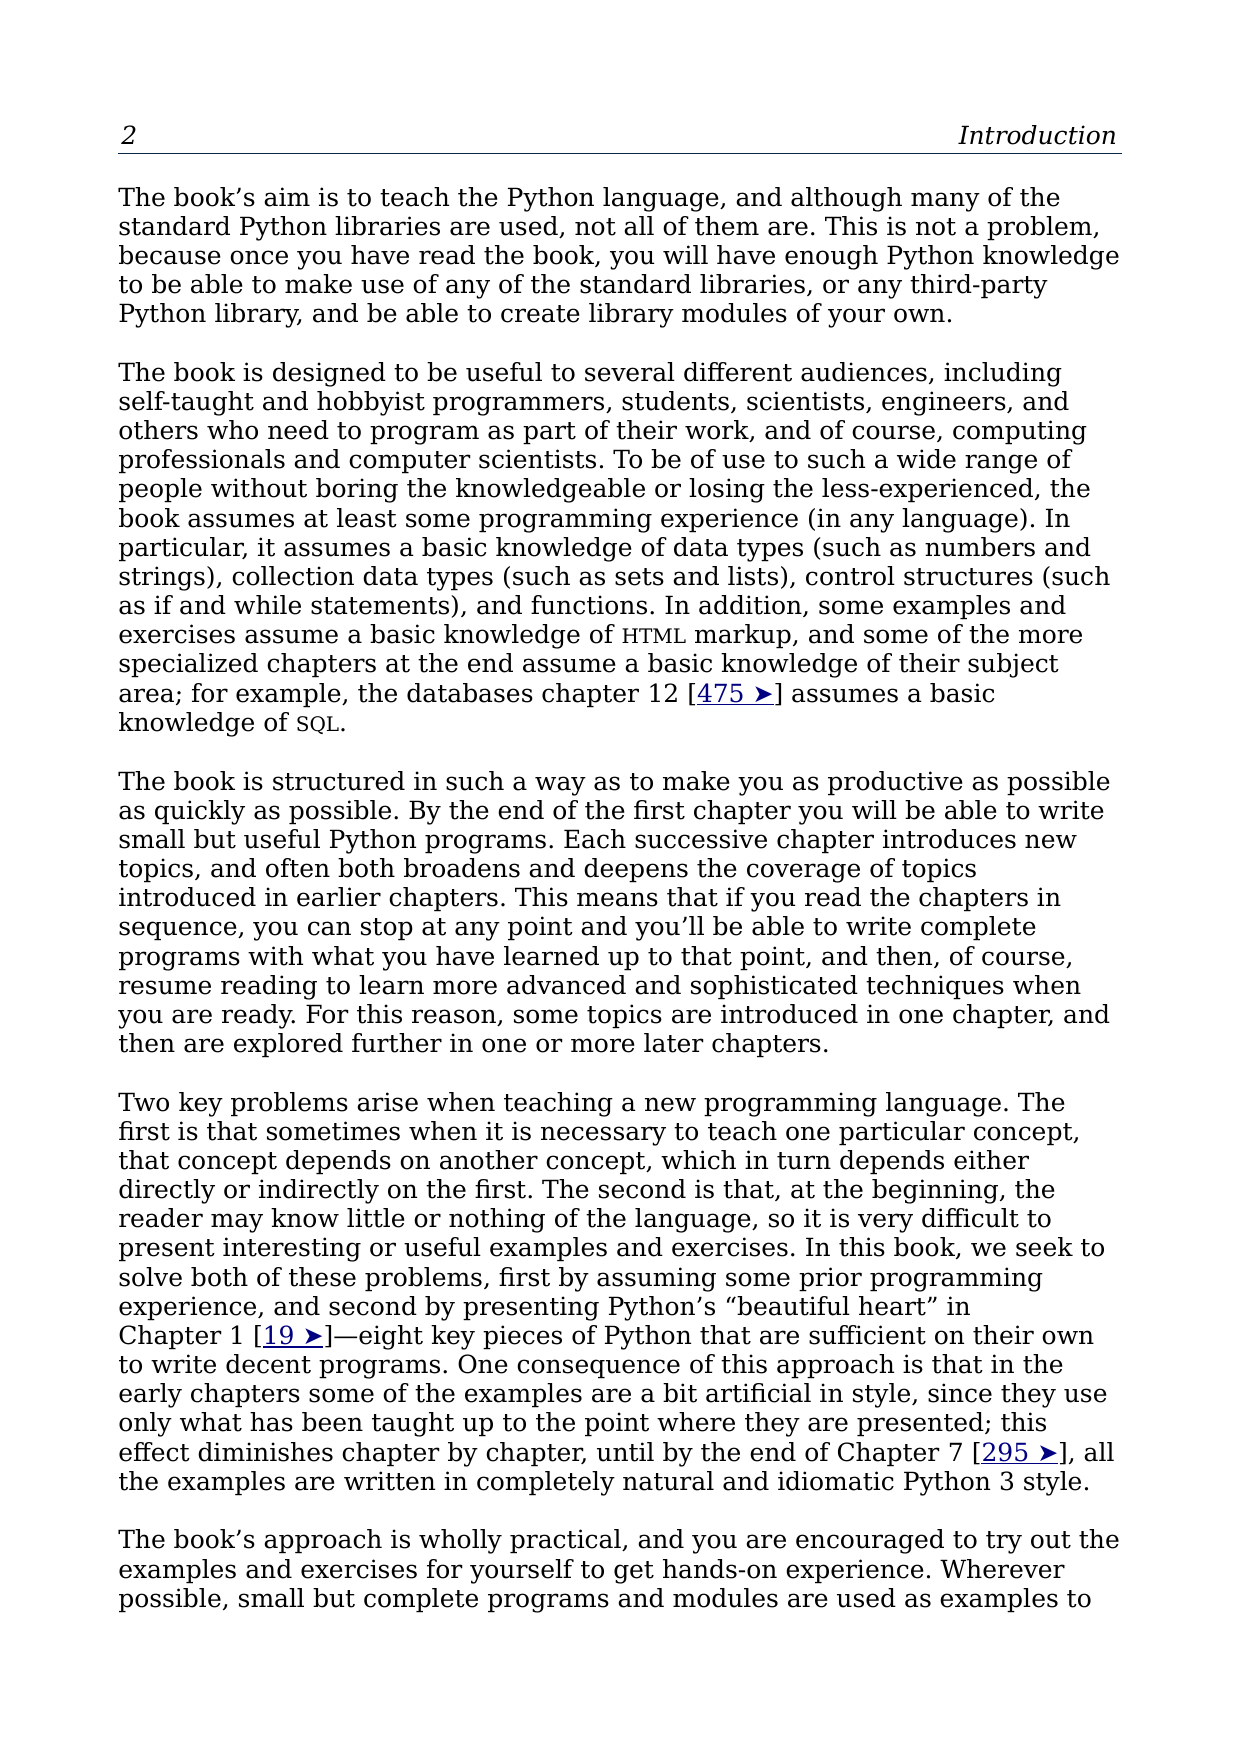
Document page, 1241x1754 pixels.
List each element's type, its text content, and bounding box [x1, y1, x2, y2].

text The book’s approach is wholly practical, and you are encouraged to try out the examples and exercises for yourself to get hands-on experience. Wherever possible, small but complete programs and modules are used as examples to [118, 1526, 1122, 1613]
text The book is designed to be useful to several different audiences, including self-taught and hobbyist programmers, students, scientists, engineers, and others who need to program as part of their work, and of course, computing professionals and computer scientists. To be of use to such a wide range of people without boring the knowledgeable or losing the less-experienced, the book assumes at least some programming experience (in any language). In particular, it assumes a basic knowledge of data types (such as numbers and strings), collection data types (such as sets and lists), control structures (such as if and while statements), and functions. In addition, some examples and exercises assume a basic knowledge of html markup, and some of the more specialized chapters at the end assume a basic knowledge of their subject area; for example, the databases chapter 12 [475 ➤] assumes a basic knowledge of sql. [118, 358, 1122, 737]
text Two key problems arise when teaching a new programming language. The first is that sometimes when it is necessary to teach one particular concept, that concept depends on another concept, which in turn depends either directly or indirectly on the first. The second is that, at the beginning, the reader may know little or nothing of the language, so it is very difficult to present interesting or useful examples and exercises. In this book, we seek to solve both of these problems, first by assuming some prior programming experience, and second by presenting Python’s “beautiful heart” in Chapter 1 [19 ➤]—eight key pieces of Python that are sufficient on their own to write decent programs. One consequence of this approach is that in the early chapters some of the examples are a bit artificial in style, since they use only what has been taught up to the point where they are presented; this effect diminishes chapter by chapter, until by the end of Chapter 7 [295 ➤], all the examples are written in completely natural and idiomatic Python 3 style. [118, 1088, 1122, 1496]
text The book is structured in such a way as to make you as productive as possible as quickly as possible. By the end of the first chapter you will be able to write small but useful Python programs. Each successive chapter introduces new topics, and often both broadens and deepens the coverage of topics introduced in earlier chapters. This means that if you read the chapters in sequence, you can stop at any point and you’ll be able to write complete programs with what you have learned up to that point, and then, of course, resume reading to learn more advanced and sophisticated techniques when you are ready. For this reason, some topics are introduced in one chapter, and then are explored further in one or more later chapters. [118, 767, 1122, 1058]
text The book’s aim is to teach the Python language, and although many of the standard Python libraries are used, not all of them are. This is not a problem, because once you have read the book, you will have enough Python knowledge to be able to make use of any of the standard libraries, or any third-party Python library, and be able to create library modules of your own. [118, 183, 1122, 328]
